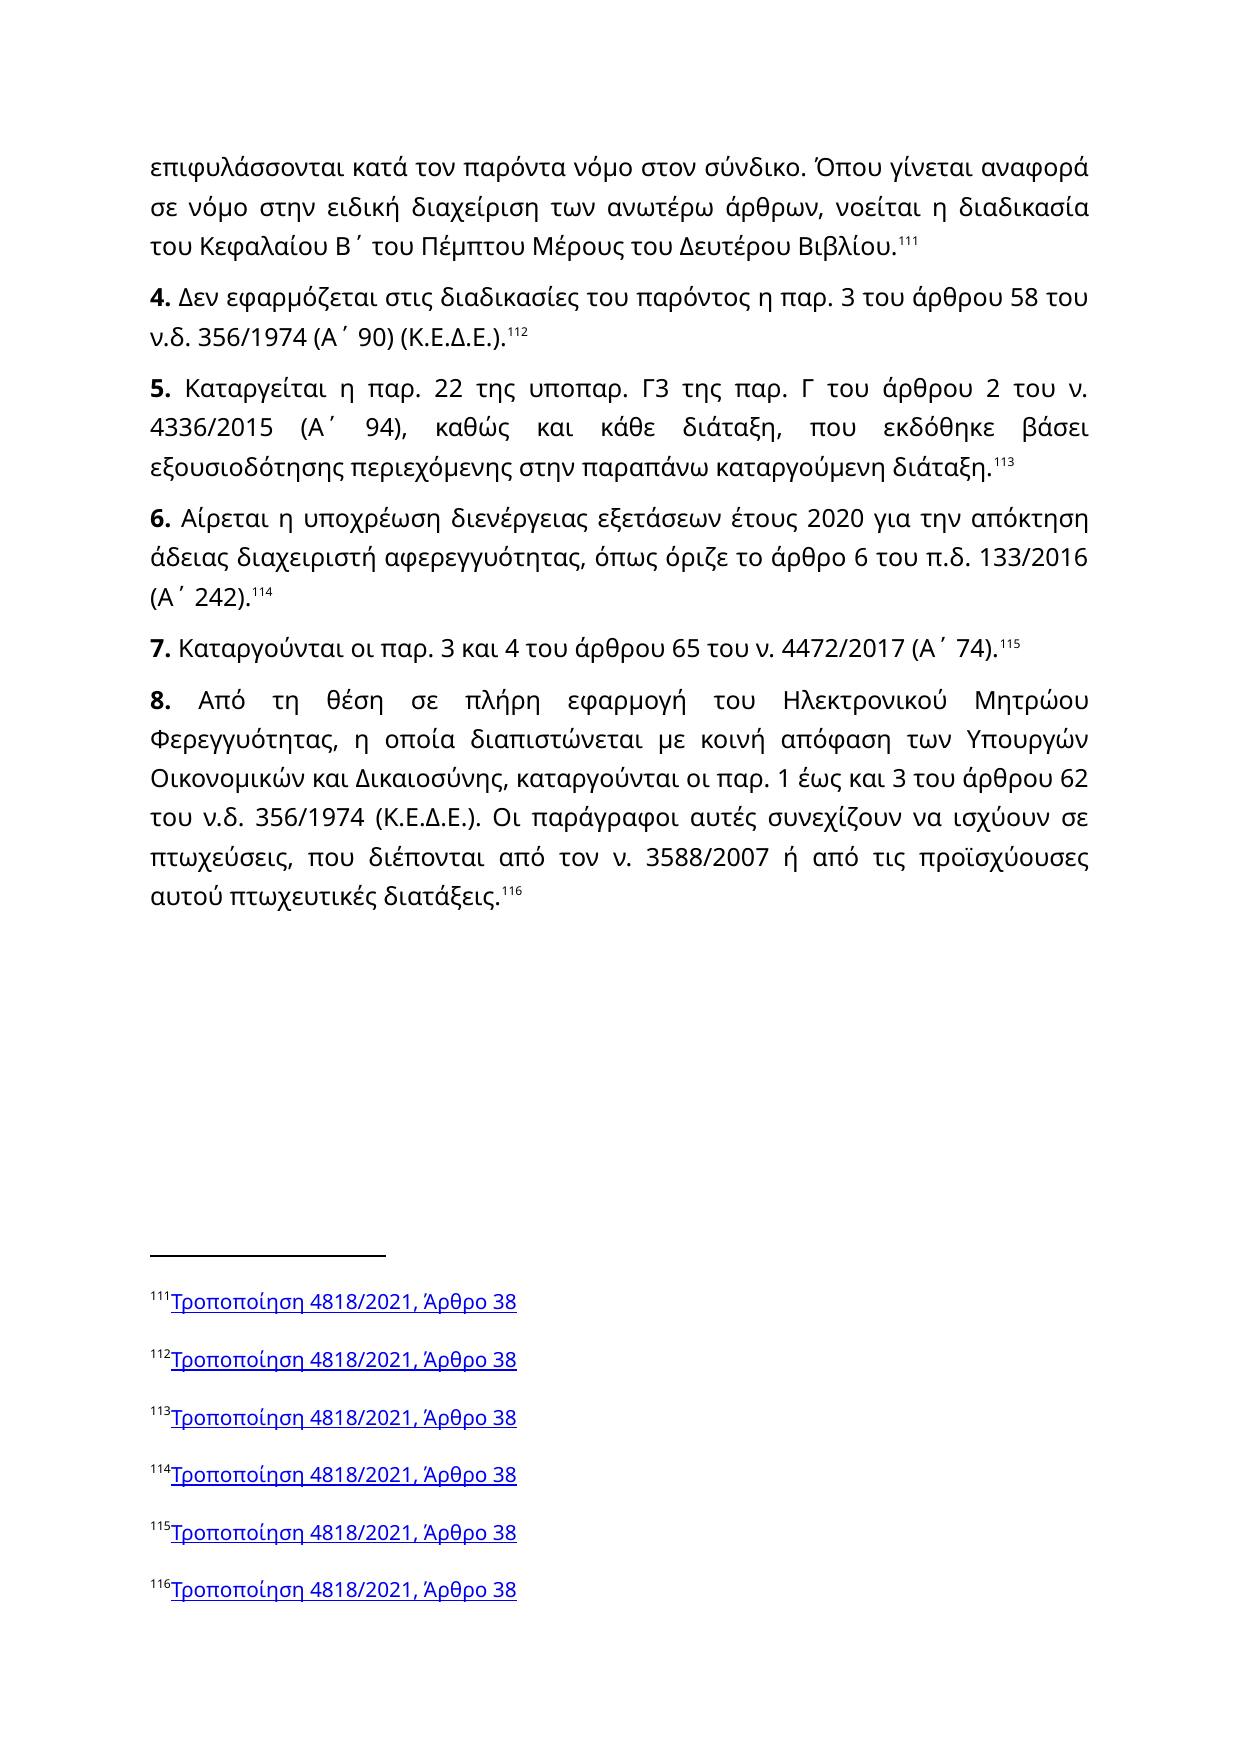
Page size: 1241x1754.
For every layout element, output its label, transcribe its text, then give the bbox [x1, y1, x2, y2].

text Τροποποίηση 4818/2021, Άρθρο 38 [150, 1287, 1090, 1316]
text 5. Καταργείται η παρ. 22 της υποπαρ. Γ3 της παρ. Γ του άρθρου 2 του ν. 4336/2015 (Α΄ 94), καθώς και κάθε διάταξη, που εκδόθηκε βάσει εξουσιοδότησης περιεχόμενης στην παραπάνω καταργούμενη διάταξη. [150, 371, 1090, 483]
text Τροποποίηση 4818/2021, Άρθρο 38 [150, 1518, 1090, 1546]
text Τροποποίηση 4818/2021, Άρθρο 38 [150, 1403, 1090, 1431]
text 8. Από τη θέση σε πλήρη εφαρμογή του Ηλεκτρονικού Μητρώου Φερεγγυότητας, η οποία διαπιστώνεται με κοινή απόφαση των Υπουργών Οικονομικών και Δικαιοσύνης, καταργούνται οι παρ. 1 έως και 3 του άρθρου 62 του ν.δ. 356/1974 (Κ.Ε.Δ.Ε.). Οι παράγραφοι αυτές συνεχίζουν να ισχύουν σε πτωχεύσεις, που διέπονται από τον ν. 3588/2007 ή από τις προϊσχύουσες αυτού πτωχευτικές διατάξεις. [150, 682, 1090, 912]
text 7. Καταργούνται οι παρ. 3 και 4 του άρθρου 65 του ν. 4472/2017 (Α΄ 74). [150, 631, 1090, 665]
text 4. Δεν εφαρμόζεται στις διαδικασίες του παρόντος η παρ. 3 του άρθρου 58 του ν.δ. 356/1974 (Α΄ 90) (Κ.Ε.Δ.Ε.). [150, 280, 1090, 353]
text 6. Αίρεται η υποχρέωση διενέργειας εξετάσεων έτους 2020 για την απόκτηση άδειας διαχειριστή αφερεγγυότητας, όπως όριζε το άρθρο 6 του π.δ. 133/2016 (Α΄ 242). [150, 501, 1090, 613]
text Τροποποίηση 4818/2021, Άρθρο 38 [150, 1576, 1090, 1604]
text Τροποποίηση 4818/2021, Άρθρο 38 [150, 1345, 1090, 1373]
text Τροποποίηση 4818/2021, Άρθρο 38 [150, 1460, 1090, 1489]
text επιφυλάσσονται κατά τον παρόντα νόμο στον σύνδικο. Όπου γίνεται αναφορά σε νόμο στην ειδική διαχείριση των ανωτέρω άρθρων, νοείται η διαδικασία του Κεφαλαίου Β΄ του Πέμπτου Μέρους του Δευτέρου Βιβλίου. [150, 150, 1090, 262]
